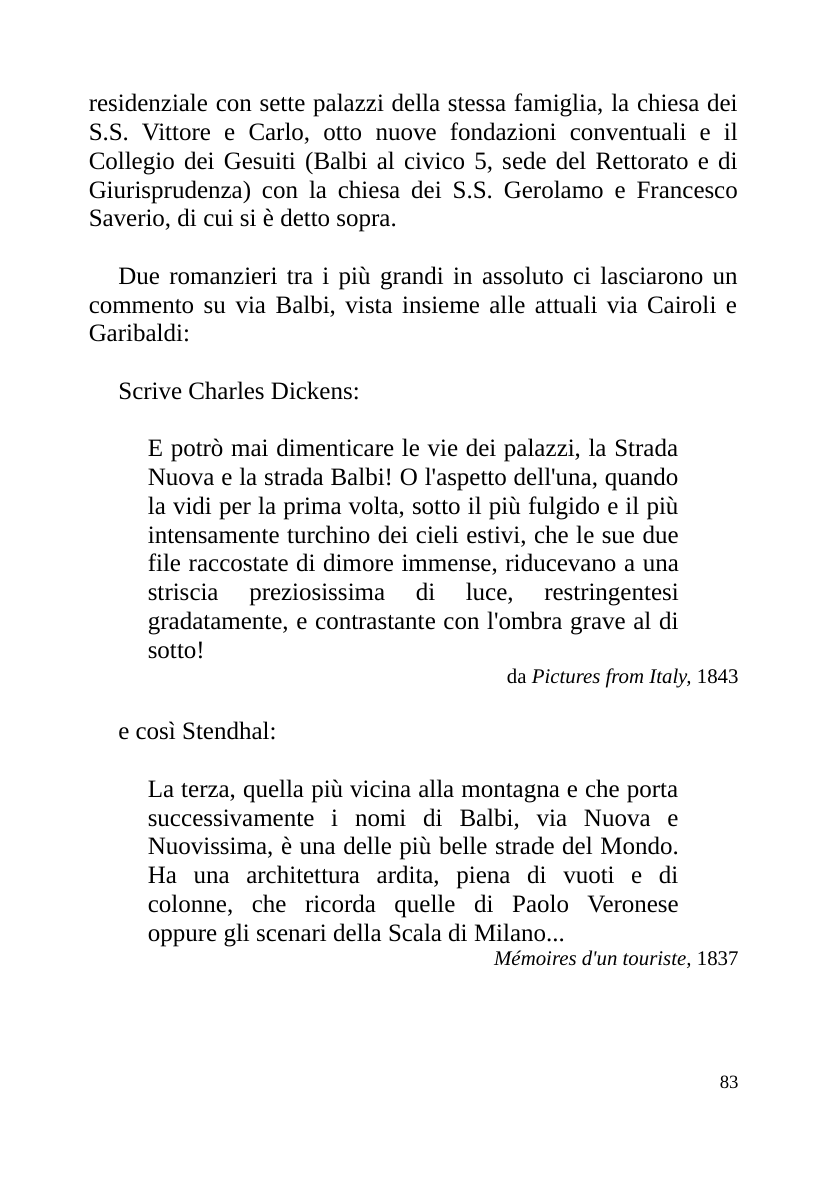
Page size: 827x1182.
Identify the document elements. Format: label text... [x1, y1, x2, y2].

text Mémoires d'un touriste, 1837 [88, 946, 738, 1018]
text E potrò mai dimenticare le vie dei palazzi, la Strada Nuova e la strada Balbi! O l'aspetto dell'una, quando la vidi per la prima volta, sotto il più fulgido e il più intensamente turchino dei cieli estivi, che le sue due file raccostate di dimore immense, riducevano a una striscia preziosissima di luce, restringentesi gradatamente, e contrastante con l'ombra grave al di sotto! [148, 433, 679, 663]
text Due romanzieri tra i più grandi in assoluto ci lasciarono un commento su via Balbi, vista insieme alle attuali via Cairoli e Garibaldi: [88, 261, 738, 347]
text da Pictures from Italy, 1843 [88, 663, 738, 688]
text La terza, quella più vicina alla montagna e che porta successivamente i nomi di Balbi, via Nuova e Nuovissima, è una delle più belle strade del Mondo. Ha una architettura ardita, piena di vuoti e di colonne, che ricorda quelle di Paolo Veronese oppure gli scenari della Scala di Milano... [148, 774, 679, 946]
text Scrive Charles Dickens: [88, 376, 738, 405]
text e così Stendhal: [88, 716, 738, 745]
text residenziale con sette palazzi della stessa famiglia, la chiesa dei S.S. Vittore e Carlo, otto nuove fondazioni conventuali e il Collegio dei Gesuiti (Balbi al civico 5, sede del Rettorato e di Giurisprudenza) con la chiesa dei S.S. Gerolamo e Francesco Saverio, di cui si è detto sopra. [88, 88, 738, 232]
